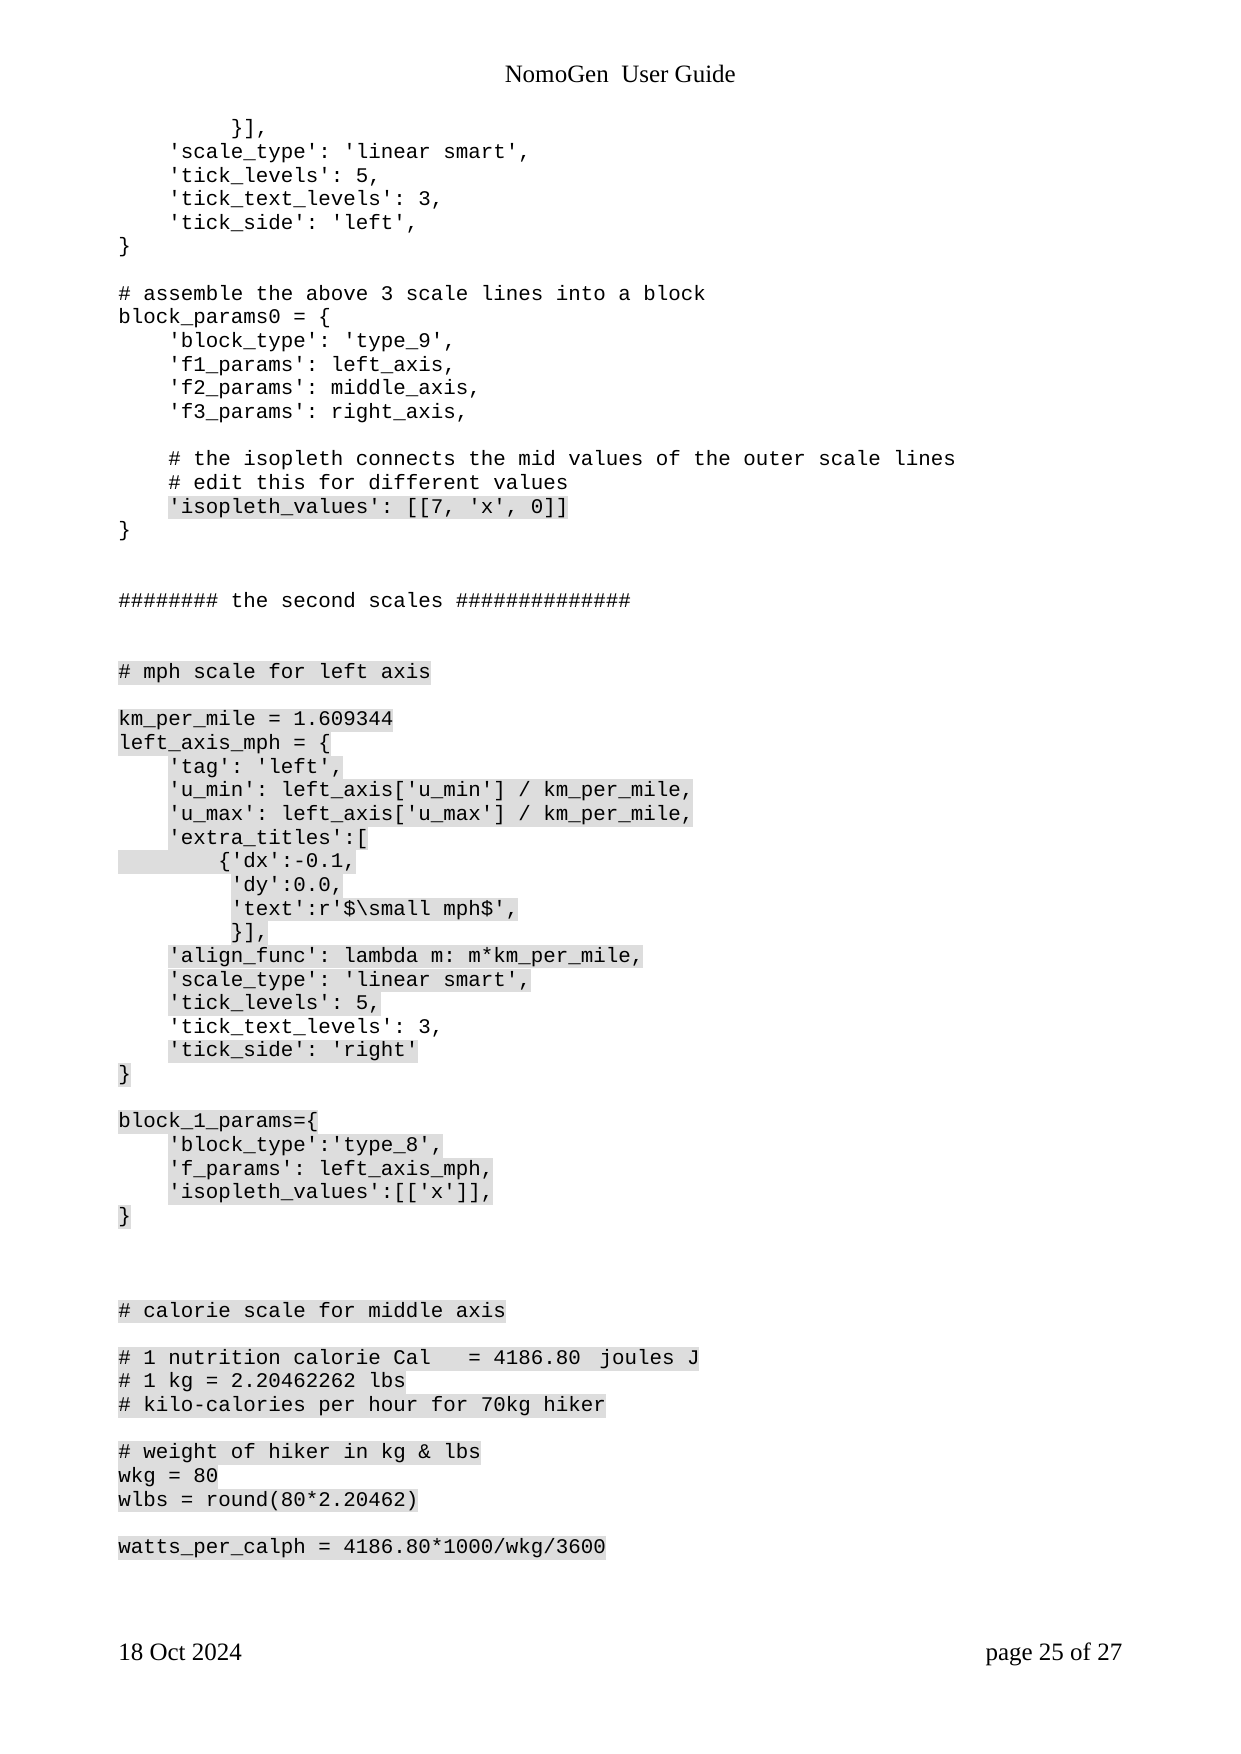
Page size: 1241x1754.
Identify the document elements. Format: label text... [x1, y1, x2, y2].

text } [118, 1063, 1122, 1087]
text {'dx':-0.1, [118, 850, 1122, 874]
text } [118, 519, 1122, 543]
text block_params0 = { [118, 306, 1122, 330]
text watts_per_calph = 4186.80*1000/wkg/3600 [118, 1536, 1122, 1560]
text 'f_params': left_axis_mph, [118, 1158, 1122, 1181]
text # the isopleth connects the mid values of the outer scale lines [118, 448, 1122, 472]
text wkg = 80 [118, 1465, 1122, 1489]
text 'tag': 'left', [118, 756, 1122, 779]
text # mph scale for left axis [118, 661, 1122, 685]
text }], [118, 117, 1122, 141]
text 'f3_params': right_axis, [118, 401, 1122, 425]
text 'tick_side': 'right' [118, 1039, 1122, 1063]
text } [118, 236, 1122, 259]
text # kilo-calories per hour for 70kg hiker [118, 1394, 1122, 1418]
text 'u_max': left_axis['u_max'] / km_per_mile, [118, 803, 1122, 827]
text } [118, 1205, 1122, 1229]
text km_per_mile = 1.609344 [118, 708, 1122, 732]
text 'f1_params': left_axis, [118, 354, 1122, 377]
text 'u_min': left_axis['u_min'] / km_per_mile, [118, 779, 1122, 803]
text # assemble the above 3 scale lines into a block [118, 283, 1122, 306]
text 'block_type': 'type_9', [118, 330, 1122, 354]
text 'tick_text_levels': 3, [118, 188, 1122, 212]
text # 1 nutrition calorie Cal = 4186.80 joules J [118, 1347, 1122, 1371]
text ######## the second scales ############## [118, 590, 1122, 614]
text wlbs = round(80*2.20462) [118, 1489, 1122, 1512]
text 'dy':0.0, [118, 874, 1122, 898]
text # weight of hiker in kg & lbs [118, 1441, 1122, 1465]
text # calorie scale for middle axis [118, 1299, 1122, 1323]
text 'tick_side': 'left', [118, 212, 1122, 236]
text left_axis_mph = { [118, 732, 1122, 756]
text 'isopleth_values':[['x']], [118, 1181, 1122, 1205]
text 'scale_type': 'linear smart', [118, 141, 1122, 164]
text # edit this for different values [118, 472, 1122, 496]
text 'extra_titles':[ [118, 827, 1122, 850]
text 'tick_levels': 5, [118, 992, 1122, 1016]
text 'tick_levels': 5, [118, 164, 1122, 188]
text 'f2_params': middle_axis, [118, 377, 1122, 401]
text 'text':r'$\small mph$', [118, 898, 1122, 921]
text 'isopleth_values': [[7, 'x', 0]] [118, 496, 1122, 519]
text 'block_type':'type_8', [118, 1134, 1122, 1158]
text # 1 kg = 2.20462262 lbs [118, 1371, 1122, 1394]
text block_1_params={ [118, 1110, 1122, 1134]
text 'tick_text_levels': 3, [118, 1016, 1122, 1039]
text }], [118, 921, 1122, 945]
text 'align_func': lambda m: m*km_per_mile, [118, 945, 1122, 968]
text 'scale_type': 'linear smart', [118, 968, 1122, 992]
